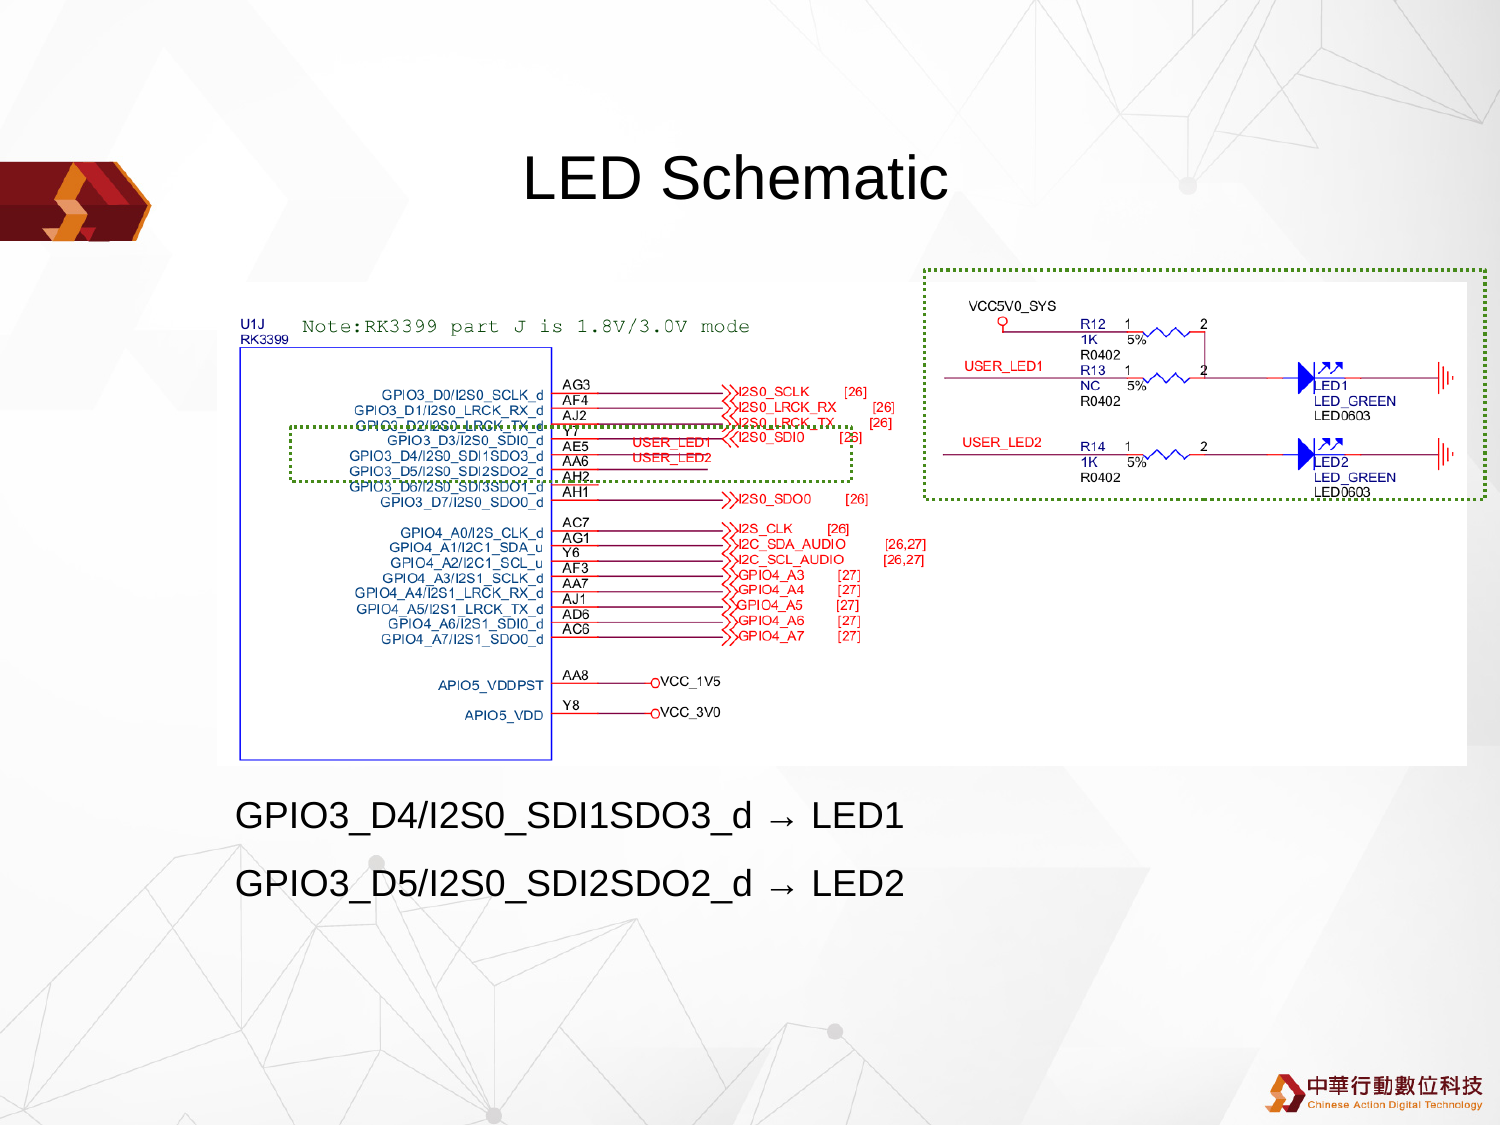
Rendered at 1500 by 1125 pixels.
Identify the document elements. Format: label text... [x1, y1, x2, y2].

text_box GPIO3_D5/I2S0_SDI2SDO2_d → LED2 [220, 855, 1151, 913]
text_box GPIO3_D4/I2S0_SDI1SDO3_d → LED1 [220, 787, 1154, 845]
picture [0, 0, 1500, 1125]
title LED Schematic [107, 101, 1367, 255]
